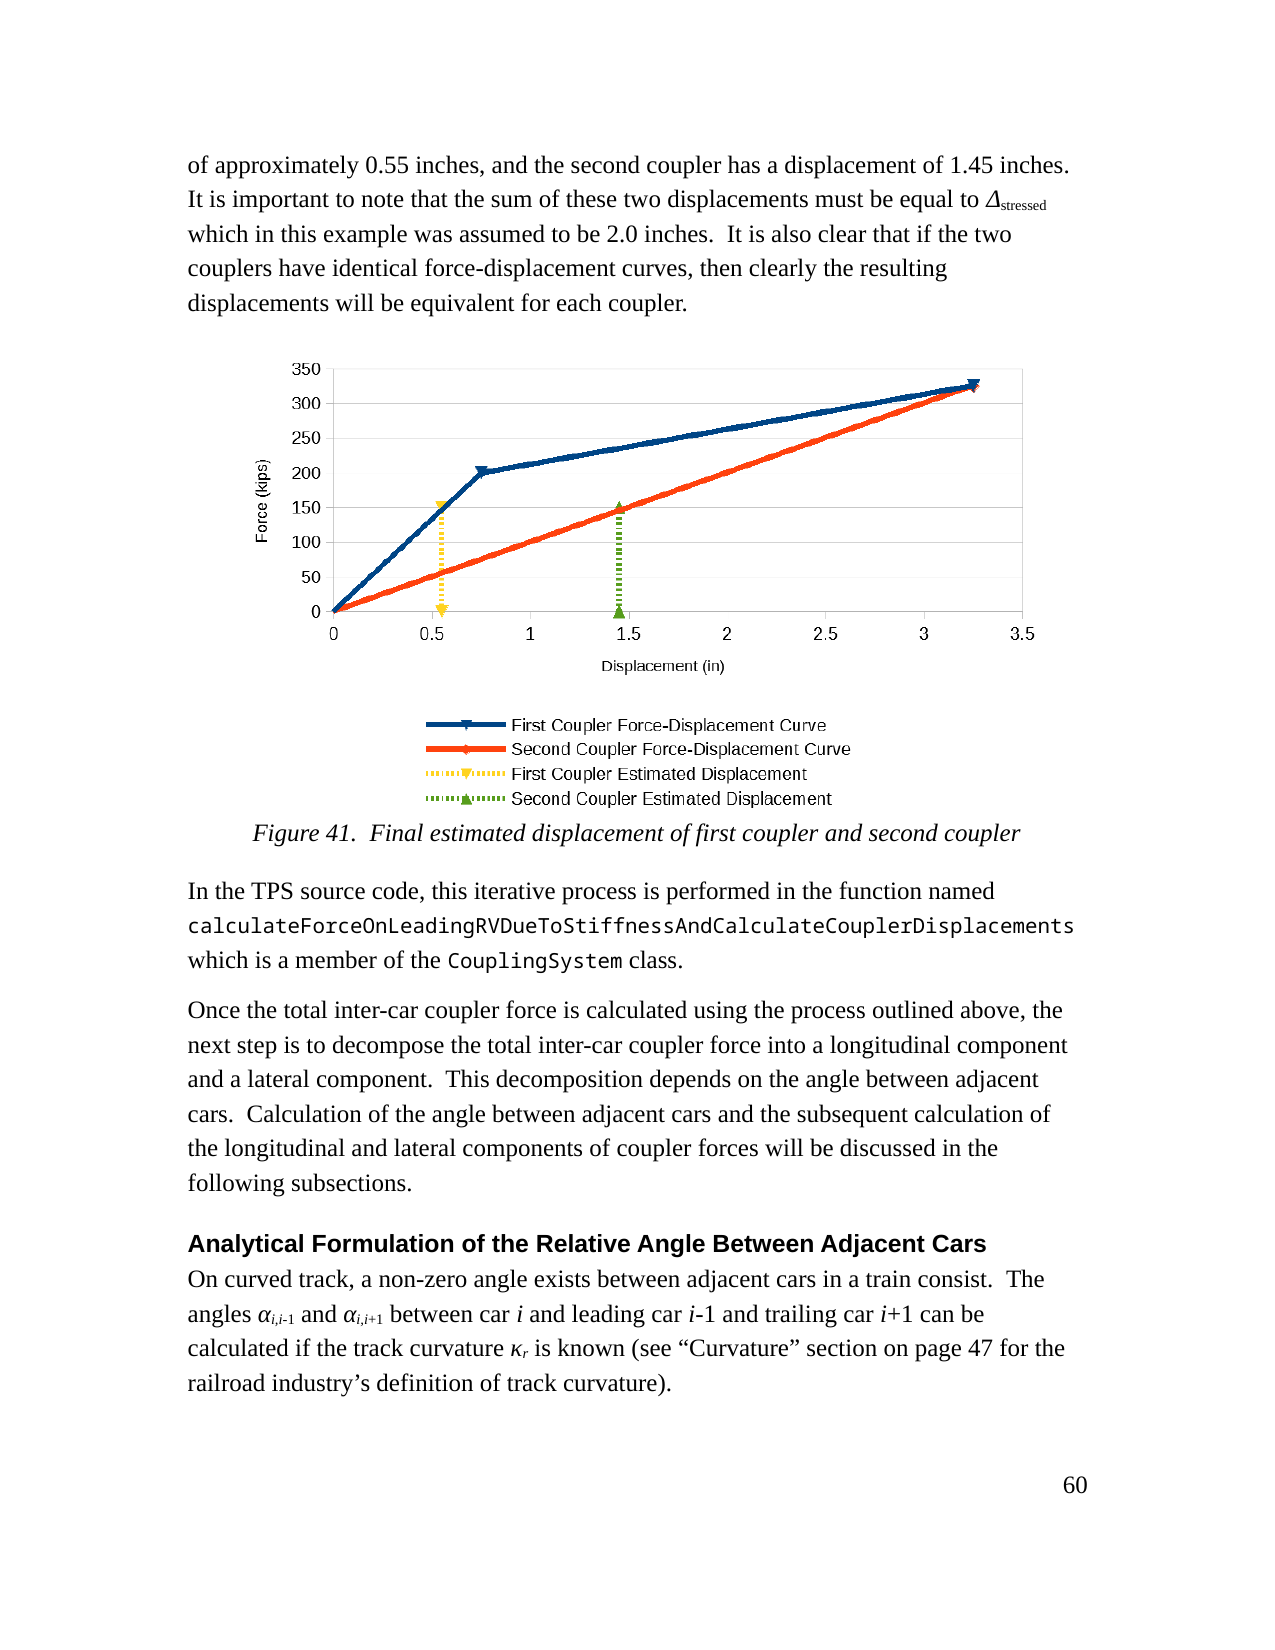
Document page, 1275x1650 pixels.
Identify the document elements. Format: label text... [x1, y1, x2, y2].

text of approximately 0.55 inches, and the second coupler has a displacement of 1.45 inches. It is important to note that the sum of these two displacements must be equal to Δstressed which in this example was assumed to be 2.0 inches. It is also clear that if the two couplers have identical force-displacement curves, then clearly the resulting displacements will be equivalent for each coupler. [187, 150, 1087, 317]
text Once the total inter-car coupler force is calculated using the process outlined above, the next step is to decompose the total inter-car coupler force into a longitudinal component and a lateral component. This decomposition depends on the angle between adjacent cars. Calculation of the angle between adjacent cars and the subsequent calculation of the longitudinal and lateral components of coupler forces will be discussed in the following subsections. [187, 996, 1087, 1197]
text Figure 41. Final estimated displacement of first coupler and second coupler [225, 813, 1050, 847]
subtitle Analytical Formulation of the Relative Angle Between Adjacent Cars [187, 1229, 1087, 1258]
picture [225, 349, 1050, 813]
text On curved track, a non-zero angle exists between adjacent cars in a train consist. The angles αi,i-1 and αi,i+1 between car i and leading car i-1 and trailing car i+1 can be calculated if the track curvature κr is known (see “Curvature” section on page 47 for the railroad industry’s definition of track curvature). [187, 1264, 1087, 1396]
text In the TPS source code, this iterative process is performed in the function named calculateForceOnLeadingRVDueToStiffnessAndCalculateCouplerDisplacements which is a member of the CouplingSystem class. [187, 876, 1087, 975]
